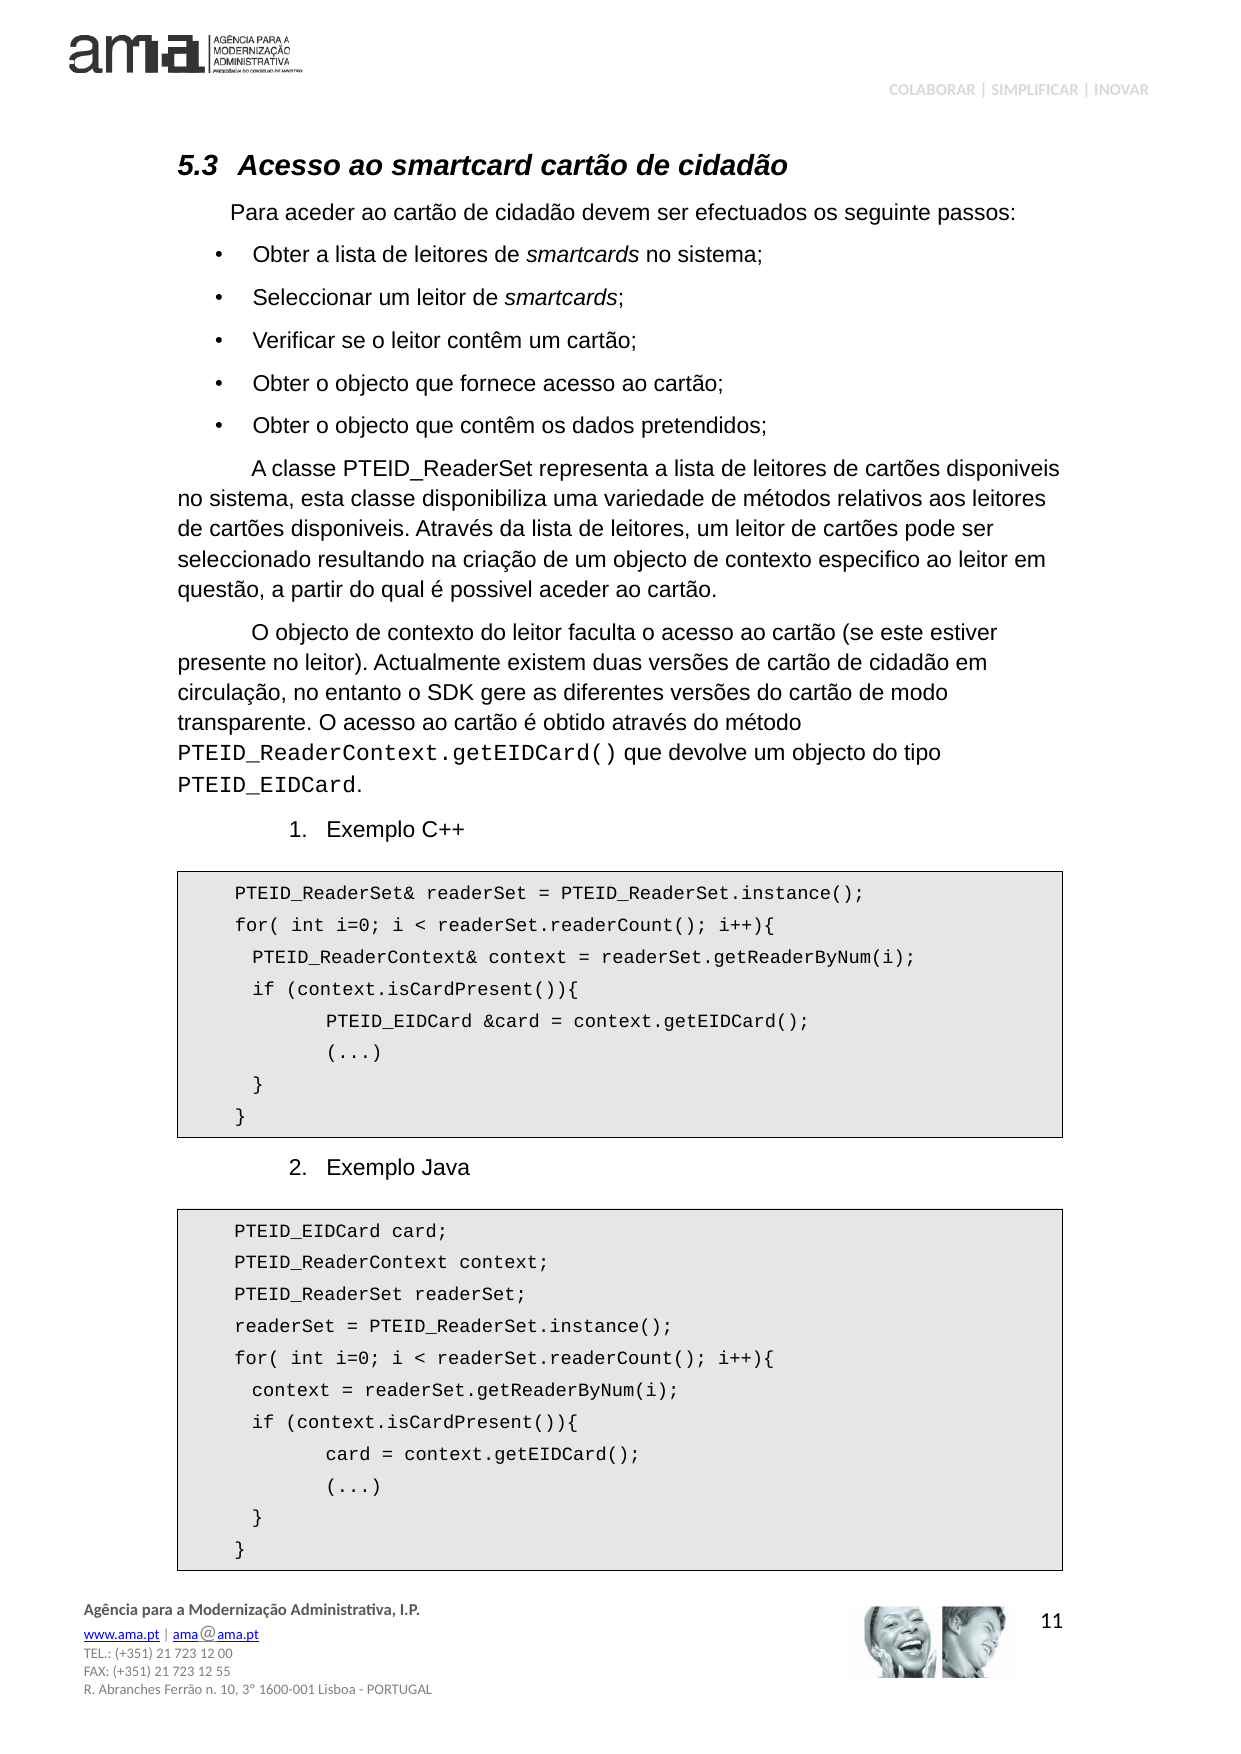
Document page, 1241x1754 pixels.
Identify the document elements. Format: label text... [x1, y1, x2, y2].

list if (context.isCardPresent()){ [178, 1413, 1062, 1434]
list for( int i=0; i < readerSet.readerCount(); i++){ [178, 916, 1062, 937]
list Exemplo Java [288, 1138, 1063, 1180]
list Verificar se o leitor contêm um cartão; [215, 327, 1063, 353]
list PTEID_ReaderSet readerSet; [178, 1285, 1062, 1306]
list Exemplo C++ [288, 816, 1063, 843]
list Obter o objecto que fornece acesso ao cartão; [215, 369, 1063, 396]
list PTEID_EIDCard card; [178, 1221, 1062, 1243]
list } [178, 1508, 1062, 1529]
subtitle Acesso ao smartcard cartão de cidadão [177, 148, 1063, 181]
picture [849, 1606, 1017, 1678]
list context = readerSet.getReaderByNum(i); [178, 1381, 1062, 1402]
list } [178, 1107, 1062, 1128]
list Obter a lista de leitores de smartcards no sistema; [215, 241, 1063, 268]
list PTEID_ReaderContext context; [178, 1253, 1062, 1274]
text O objecto de contexto do leitor faculta o acesso ao cartão (se este estiver presente no leitor). Actualmente existem duas versões de cartão de cidadão em circulação, no entanto o SDK gere as diferentes versões do cartão de modo transparente. O acesso ao cartão é obtido através do método PTEID_ReaderContext.getEIDCard() que devolve um objecto do tipo PTEID_EIDCard. [177, 618, 1063, 800]
list PTEID_ReaderContext& context = readerSet.getReaderByNum(i); [178, 948, 1062, 969]
list (...) [178, 1043, 1062, 1064]
list } [178, 1075, 1062, 1096]
list PTEID_EIDCard &card = context.getEIDCard(); [178, 1011, 1062, 1033]
list [288, 859, 1063, 871]
picture [69, 35, 303, 73]
text A classe PTEID_ReaderSet representa a lista de leitores de cartões disponiveis no sistema, esta classe disponibiliza uma variedade de métodos relativos aos leitores de cartões disponiveis. Através da lista de leitores, um leitor de cartões pode ser seleccionado resultando na criação de um objecto de contexto especifico ao leitor em questão, a partir do qual é possivel aceder ao cartão. [177, 455, 1063, 602]
list Seleccionar um leitor de smartcards; [215, 284, 1063, 310]
list if (context.isCardPresent()){ [178, 979, 1062, 1001]
text Para aceder ao cartão de cidadão devem ser efectuados os seguinte passos: [177, 199, 1063, 225]
list (...) [178, 1476, 1062, 1498]
list PTEID_ReaderSet& readerSet = PTEID_ReaderSet.instance(); [178, 884, 1062, 905]
list Obter o objecto que contêm os dados pretendidos; [215, 412, 1063, 438]
list } [178, 1540, 1062, 1561]
list readerSet = PTEID_ReaderSet.instance(); [178, 1317, 1062, 1338]
list for( int i=0; i < readerSet.readerCount(); i++){ [178, 1349, 1062, 1370]
list card = context.getEIDCard(); [178, 1444, 1062, 1466]
